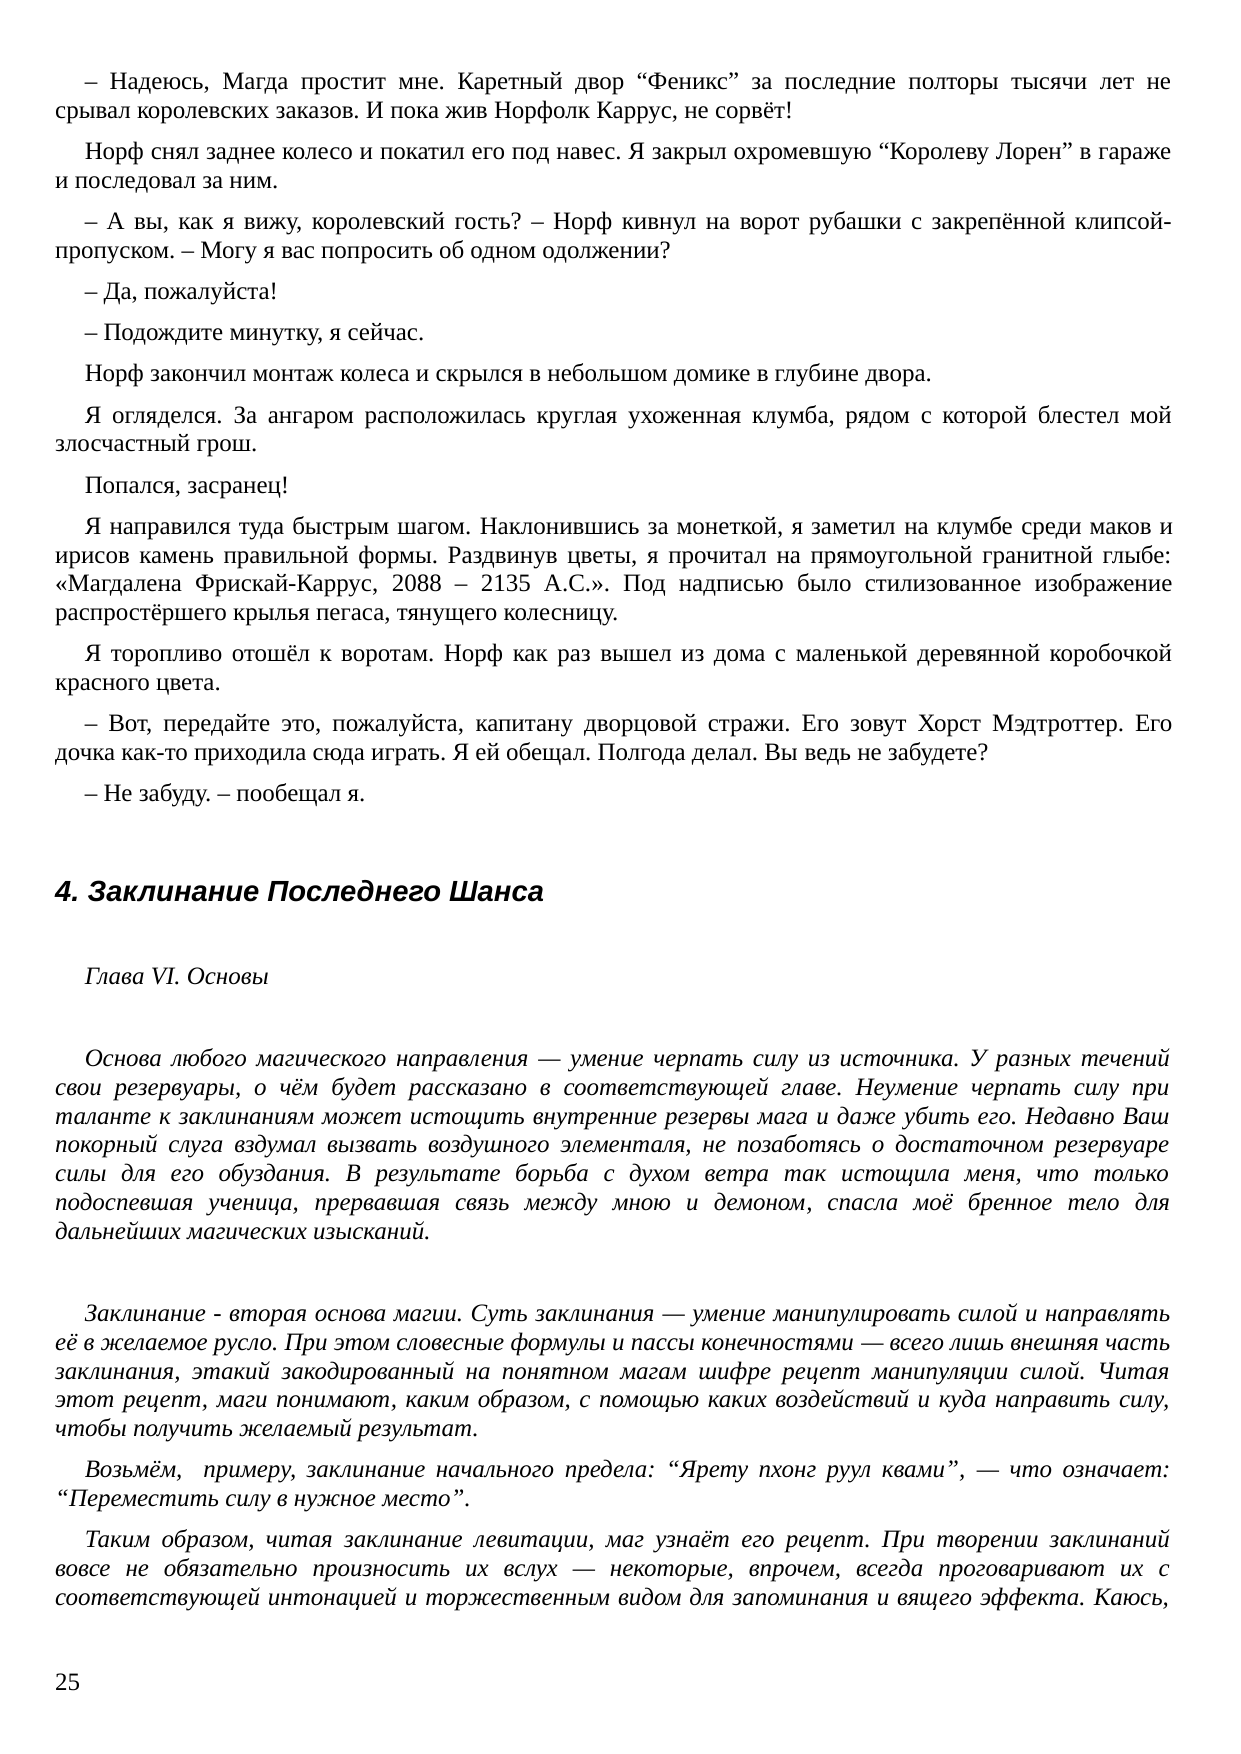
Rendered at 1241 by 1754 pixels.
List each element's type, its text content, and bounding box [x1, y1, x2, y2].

text Таким образом, читая заклинание левитации, маг узнаёт его рецепт. При творении заклинаний вовсе не обязательно произносить их вслух — некоторые, впрочем, всегда проговаривают их с соответствующей интонацией и торжественным видом для запоминания и вящего эффекта. Каюсь, [55, 1524, 1173, 1611]
subtitle 4. Заклинание Последнего Шанса [55, 873, 1173, 907]
text Глава VI. Основы [55, 961, 1173, 989]
text – Не забуду. – пообещал я. [55, 778, 1173, 807]
text – Вот, передайте это, пожалуйста, капитану дворцовой стражи. Его зовут Хорст Мэдтроттер. Его дочка как-то приходила сюда играть. Я ей обещал. Полгода делал. Вы ведь не забудете? [55, 708, 1173, 766]
text – Подождите минутку, я сейчас. [55, 317, 1173, 346]
text Попался, засранец! [55, 470, 1173, 498]
text Я огляделся. За ангаром расположилась круглая ухоженная клумба, рядом с которой блестел мой злосчастный грош. [55, 400, 1173, 457]
text Основа любого магического направления — умение черпать силу из источника. У разных течений свои резервуары, о чём будет рассказано в соответствующей главе. Неумение черпать силу при таланте к заклинаниям может истощить внутренние резервы мага и даже убить его. Недавно Ваш покорный слуга вздумал вызвать воздушного элементаля, не позаботясь о достаточном резервуаре силы для его обуздания. В результате борьба с духом ветра так истощила меня, что только подоспевшая ученица, прервавшая связь между мною и демоном, спасла моё бренное тело для дальнейших магических изысканий. [55, 1043, 1173, 1244]
text – А вы, как я вижу, королевский гость? – Норф кивнул на ворот рубашки с закрепённой клипсой-пропуском. – Могу я вас попросить об одном одолжении? [55, 206, 1173, 263]
text – Надеюсь, Магда простит мне. Каретный двор “Феникс” за последние полторы тысячи лет не срывал королевских заказов. И пока жив Норфолк Каррус, не сорвёт! [55, 66, 1173, 123]
text Норф снял заднее колесо и покатил его под навес. Я закрыл охромевшую “Королеву Лорен” в гараже и последовал за ним. [55, 136, 1173, 193]
text Норф закончил монтаж колеса и скрылся в небольшом домике в глубине двора. [55, 358, 1173, 387]
text – Да, пожалуйста! [55, 276, 1173, 305]
text Возьмём, примеру, заклинание начального предела: “Ярету пхонг руул квами”, — что означает: “Переместить силу в нужное место”. [55, 1454, 1173, 1512]
text Я направился туда быстрым шагом. Наклонившись за монеткой, я заметил на клумбе среди маков и ирисов камень правильной формы. Раздвинув цветы, я прочитал на прямоугольной гранитной глыбе: «Магдалена Фрискай-Каррус, 2088 – 2135 A.C.». Под надписью было стилизованное изображение распростёршего крылья пегаса, тянущего колесницу. [55, 511, 1173, 626]
text Я торопливо отошёл к воротам. Норф как раз вышел из дома с маленькой деревянной коробочкой красного цвета. [55, 638, 1173, 696]
text Заклинание - вторая основа магии. Суть заклинания — умение манипулировать силой и направлять её в желаемое русло. При этом словесные формулы и пассы конечностями — всего лишь внешняя часть заклинания, этакий закодированный на понятном магам шифре рецепт манипуляции силой. Читая этот рецепт, маги понимают, каким образом, с помощью каких воздействий и куда направить силу, чтобы получить желаемый результат. [55, 1298, 1173, 1442]
